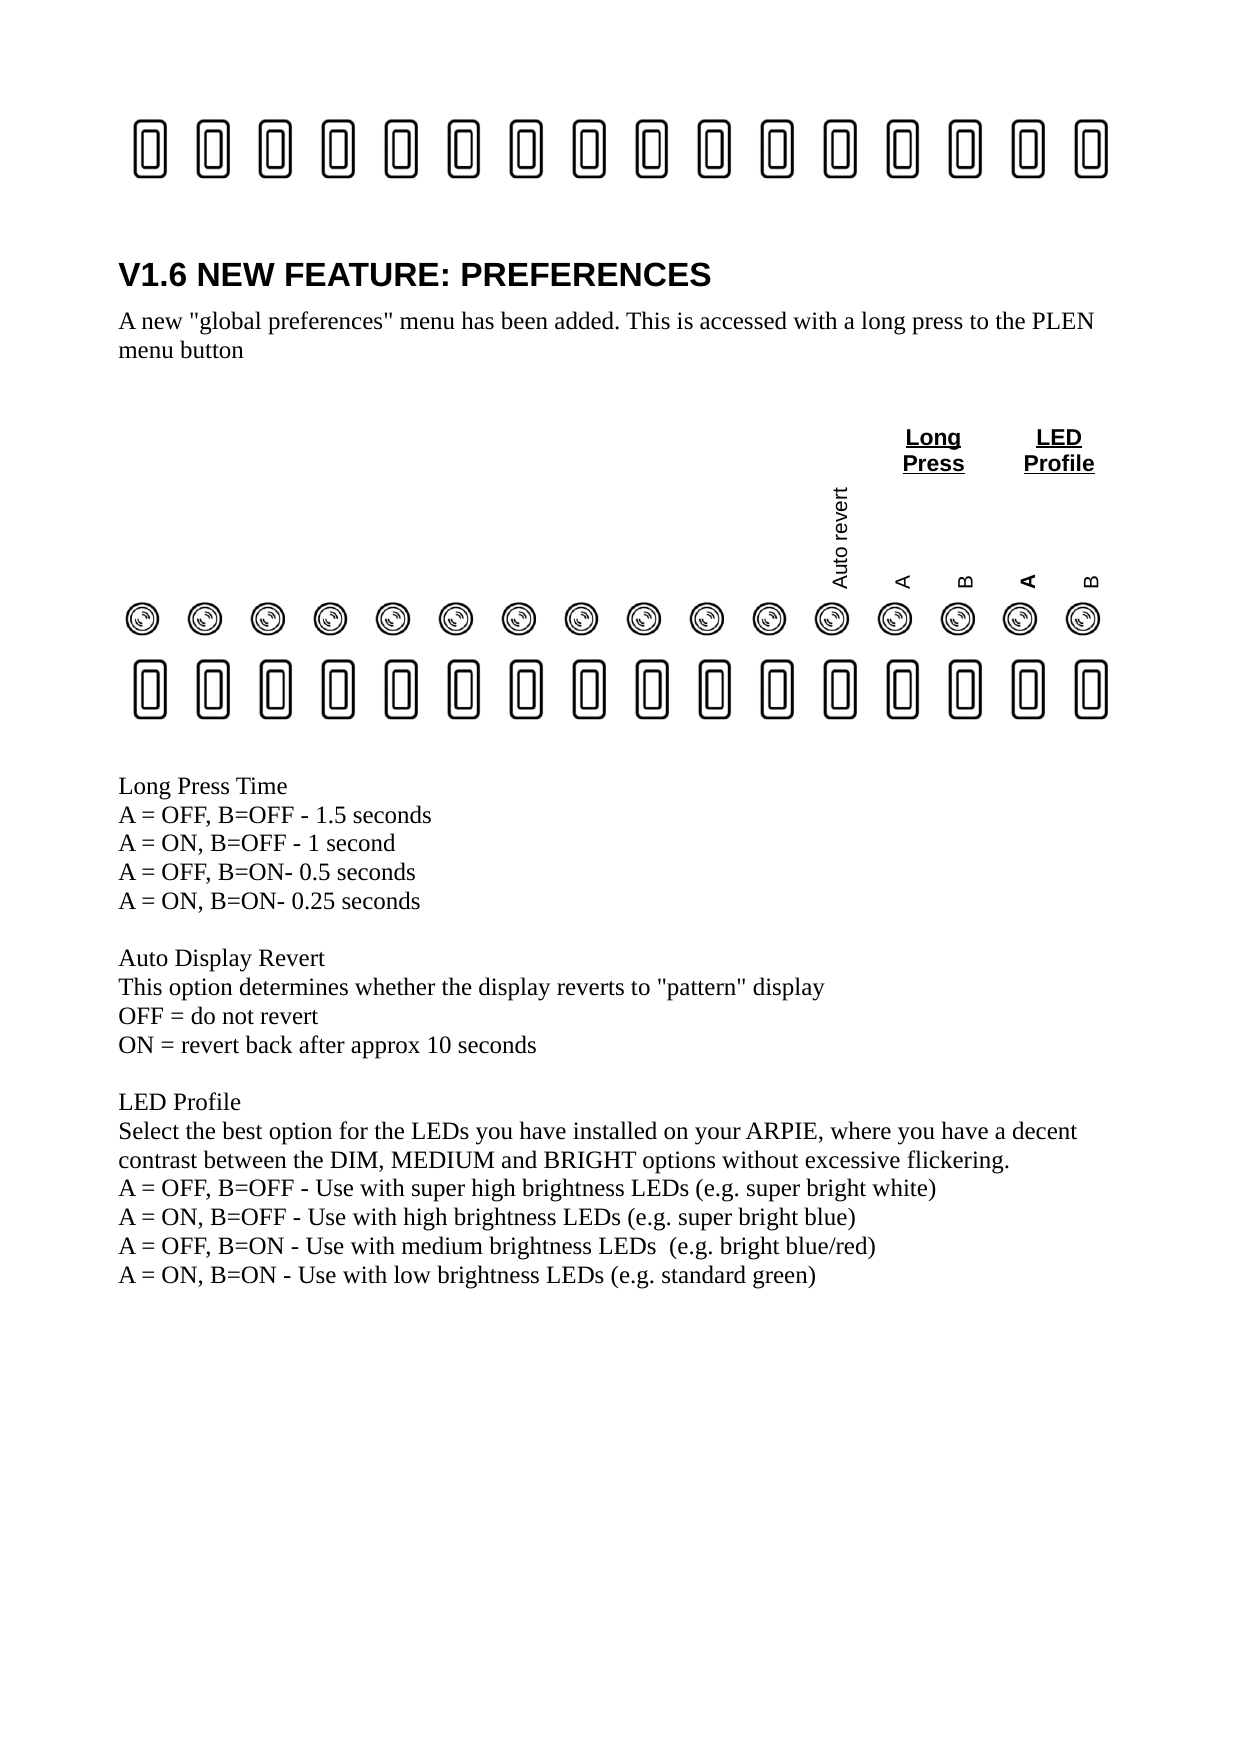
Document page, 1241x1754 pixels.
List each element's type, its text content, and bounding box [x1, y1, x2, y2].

table_cell [557, 720, 620, 742]
table_cell [933, 595, 996, 659]
table_cell [494, 659, 507, 719]
picture [1072, 658, 1109, 720]
picture [1064, 601, 1101, 636]
text Long Press Time [118, 771, 1122, 800]
table_cell [732, 659, 745, 719]
table_cell [933, 720, 996, 742]
table_cell [557, 595, 620, 659]
table_cell [544, 659, 557, 719]
subtitle V1.6 NEW FEATURE: PREFERENCES [118, 255, 1122, 294]
table_cell [808, 659, 821, 719]
picture [194, 118, 230, 179]
table_header [808, 418, 871, 482]
table_cell [1059, 118, 1122, 202]
table_header [745, 418, 808, 482]
table_cell [1059, 595, 1122, 659]
table_cell [244, 720, 306, 742]
table_cell [494, 118, 557, 202]
picture [382, 118, 419, 179]
table_cell [356, 659, 369, 719]
table_cell [118, 482, 181, 595]
table_header [557, 418, 620, 482]
table_cell [795, 659, 808, 719]
table_cell [181, 482, 243, 595]
picture [1009, 118, 1046, 179]
table_cell [808, 595, 871, 659]
table_cell [557, 118, 620, 202]
table_header [306, 418, 369, 482]
table_cell [996, 720, 1059, 742]
table_cell A [996, 482, 1059, 595]
table_cell [168, 659, 181, 719]
text A = OFF, B=ON - Use with medium brightness LEDs (e.g. bright blue/red) [118, 1231, 1122, 1260]
table_header [432, 418, 494, 482]
picture [688, 601, 725, 636]
table_cell [494, 595, 557, 659]
table_cell [1059, 659, 1072, 719]
table_cell [745, 595, 808, 659]
table_cell [858, 659, 871, 719]
table_header [494, 418, 557, 482]
picture [946, 118, 983, 179]
picture [946, 658, 983, 720]
table_cell [293, 659, 306, 719]
table_cell [369, 659, 382, 719]
table_cell [432, 720, 494, 742]
picture [131, 118, 168, 179]
text Auto Display Revert [118, 943, 1122, 972]
table_cell [244, 595, 306, 659]
table_cell [745, 118, 808, 202]
table_cell [808, 720, 871, 742]
table_header LED Profile [996, 418, 1122, 482]
text ON = revert back after approx 10 seconds [118, 1030, 1122, 1058]
table_cell [419, 659, 432, 719]
picture [1002, 601, 1038, 636]
text A = ON, B=ON- 0.25 seconds [118, 886, 1122, 915]
picture [375, 601, 411, 636]
table_cell [306, 482, 369, 595]
table_cell [1109, 659, 1122, 719]
text This option determines whether the display reverts to "pattern" display [118, 972, 1122, 1001]
table_cell [683, 659, 696, 719]
picture [758, 658, 795, 720]
table_cell [306, 595, 369, 659]
picture [124, 601, 160, 636]
picture [507, 118, 544, 179]
table_cell [181, 118, 243, 202]
table_cell [481, 659, 494, 719]
table_header [620, 418, 682, 482]
picture [382, 658, 419, 720]
table_cell [871, 720, 933, 742]
picture [563, 601, 599, 636]
picture [257, 658, 293, 720]
picture [884, 658, 920, 720]
picture [249, 601, 286, 636]
table_cell [369, 482, 432, 595]
table_cell [244, 482, 306, 595]
table_cell [620, 659, 633, 719]
table_cell [996, 118, 1059, 202]
picture [1072, 118, 1109, 179]
table_cell [871, 659, 884, 719]
table_cell [432, 118, 494, 202]
table_cell [369, 720, 432, 742]
picture [758, 118, 795, 179]
picture [570, 118, 607, 179]
picture [312, 601, 348, 636]
table_cell [369, 118, 432, 202]
table_cell [607, 659, 620, 719]
text A = OFF, B=OFF - 1.5 seconds [118, 800, 1122, 828]
table_cell [808, 118, 871, 202]
table_cell [494, 720, 557, 742]
table_cell [1059, 720, 1122, 742]
table_cell [181, 659, 194, 719]
picture [194, 658, 230, 720]
table_cell [432, 659, 445, 719]
table_cell [745, 720, 808, 742]
picture [939, 601, 975, 636]
table_header [181, 418, 243, 482]
table_cell [181, 720, 243, 742]
picture [633, 658, 669, 720]
table_cell [996, 595, 1059, 659]
table_cell Auto revert [808, 482, 871, 595]
table_cell [933, 118, 996, 202]
picture [625, 601, 662, 636]
table_header [369, 418, 432, 482]
table_cell [620, 595, 682, 659]
picture [500, 601, 537, 636]
picture [437, 601, 474, 636]
table_cell [244, 118, 306, 202]
picture [319, 118, 356, 179]
picture [1009, 658, 1046, 720]
table_cell [1046, 659, 1059, 719]
table_header Long Press [871, 418, 996, 482]
table_cell [118, 720, 181, 742]
table_cell [244, 659, 257, 719]
picture [507, 658, 544, 720]
text Select the best option for the LEDs you have installed on your ARPIE, where you have a decent contrast between the DIM, MEDIUM and BRIGHT options without excessive flickering. [118, 1116, 1122, 1173]
table_cell [557, 659, 570, 719]
text A = ON, B=ON - Use with low brightness LEDs (e.g. standard green) [118, 1260, 1122, 1288]
picture [821, 118, 858, 179]
text A = OFF, B=OFF - Use with super high brightness LEDs (e.g. super bright white) [118, 1173, 1122, 1202]
table_cell [306, 720, 369, 742]
picture [570, 658, 607, 720]
table_cell [745, 659, 758, 719]
picture [884, 118, 920, 179]
table_cell [620, 118, 682, 202]
table_cell [745, 482, 808, 595]
table_cell [181, 595, 243, 659]
table_header [244, 418, 306, 482]
table_cell [871, 595, 933, 659]
table_cell [432, 482, 494, 595]
table_cell B [933, 482, 996, 595]
table_cell [118, 595, 181, 659]
table_cell [494, 482, 557, 595]
table_cell [683, 118, 745, 202]
picture [131, 658, 168, 720]
picture [821, 658, 858, 720]
text A new "global preferences" menu has been added. This is accessed with a long press to the PLEN menu button [118, 306, 1122, 364]
table_cell B [1059, 482, 1122, 595]
table_cell [306, 659, 319, 719]
table_cell [871, 118, 933, 202]
text LED Profile [118, 1087, 1122, 1116]
picture [319, 658, 356, 720]
table_cell [620, 482, 682, 595]
picture [876, 601, 913, 636]
text A = ON, B=OFF - Use with high brightness LEDs (e.g. super bright blue) [118, 1202, 1122, 1231]
table_header [683, 418, 745, 482]
table_cell [557, 482, 620, 595]
table_cell [683, 720, 745, 742]
table_cell [983, 659, 996, 719]
picture [751, 601, 787, 636]
picture [696, 658, 732, 720]
picture [257, 118, 293, 179]
table_header [118, 418, 181, 482]
table_cell [230, 659, 243, 719]
picture [186, 601, 223, 636]
table_cell [669, 659, 682, 719]
table_cell [933, 659, 946, 719]
table_cell [683, 595, 745, 659]
picture [696, 118, 732, 179]
text A = OFF, B=ON- 0.5 seconds [118, 857, 1122, 886]
table_cell [996, 659, 1009, 719]
table_cell [118, 659, 131, 719]
text A = ON, B=OFF - 1 second [118, 828, 1122, 857]
table_cell [369, 595, 432, 659]
picture [633, 118, 669, 179]
table_cell [620, 720, 682, 742]
picture [445, 118, 481, 179]
table_cell [306, 118, 369, 202]
table_cell A [871, 482, 933, 595]
text OFF = do not revert [118, 1001, 1122, 1030]
table_cell [118, 118, 181, 202]
picture [445, 658, 481, 720]
picture [813, 601, 850, 636]
table_cell [920, 659, 933, 719]
table_cell [683, 482, 745, 595]
table_cell [432, 595, 494, 659]
